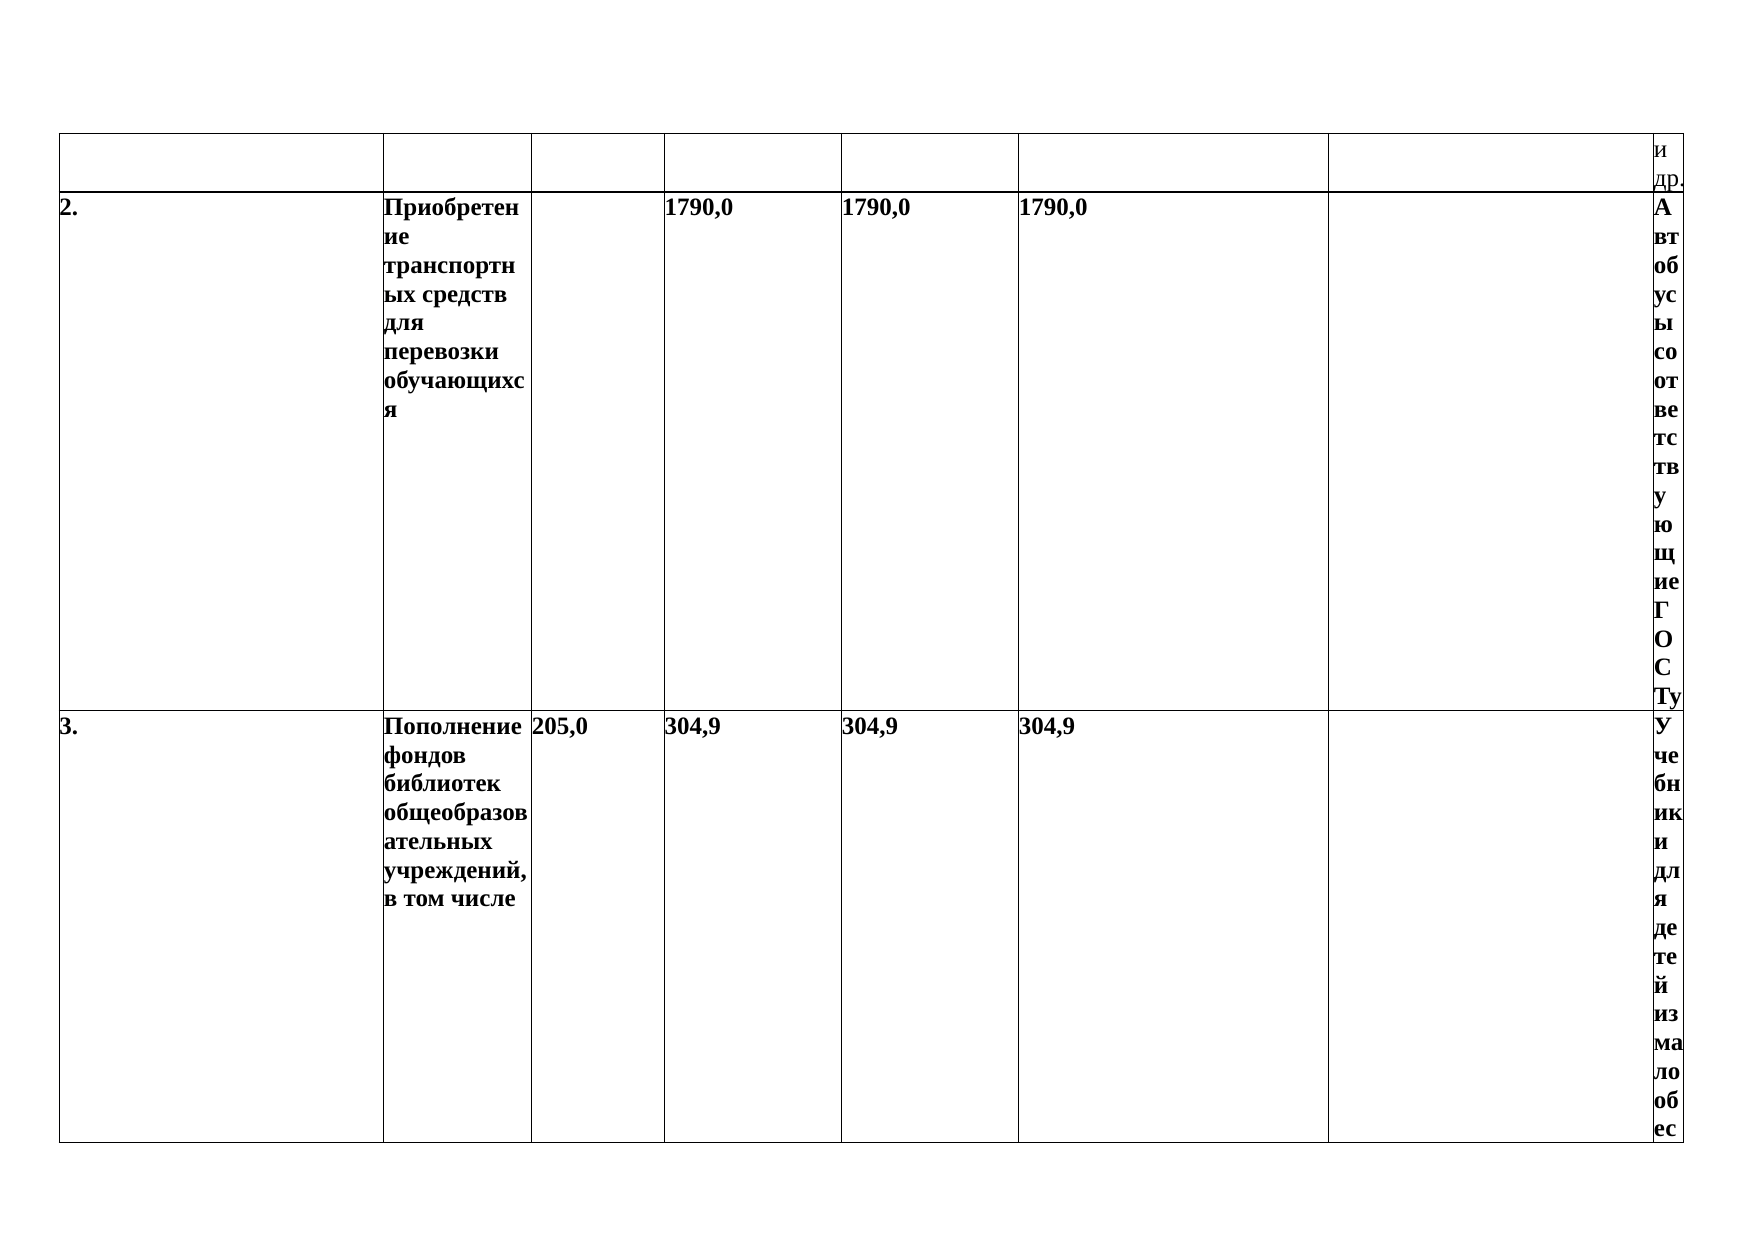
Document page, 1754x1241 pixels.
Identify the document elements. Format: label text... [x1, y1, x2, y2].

table_cell [1019, 134, 1328, 191]
table_cell [60, 134, 383, 191]
table_cell [384, 134, 531, 191]
table_cell 1790,0 [842, 193, 1018, 710]
table_cell Автобусы соответствующие ГОСТу [1654, 193, 1683, 710]
table_cell Учебники для детей из малообес [1654, 711, 1683, 1142]
table_cell 205,0 [532, 711, 664, 1142]
table_cell [842, 134, 1018, 191]
table_cell [532, 134, 664, 191]
table_cell 3. [60, 711, 383, 1142]
table_cell Приобретение транспортных средств для перевозки обучающихся [384, 193, 531, 710]
table_cell [532, 193, 664, 710]
table_cell [1329, 134, 1653, 191]
table_cell [665, 134, 841, 191]
table_cell 304,9 [842, 711, 1018, 1142]
table_cell 2. [60, 193, 383, 710]
table_cell [1329, 711, 1653, 1142]
table_cell 304,9 [1019, 711, 1328, 1142]
table_cell Пополнение фондов библиотек общеобразовательных учреждений, в том числе [384, 711, 531, 1142]
table_cell [1329, 193, 1653, 710]
table_cell 1790,0 [1019, 193, 1328, 710]
table_cell 304,9 [665, 711, 841, 1142]
table_cell 1790,0 [665, 193, 841, 710]
